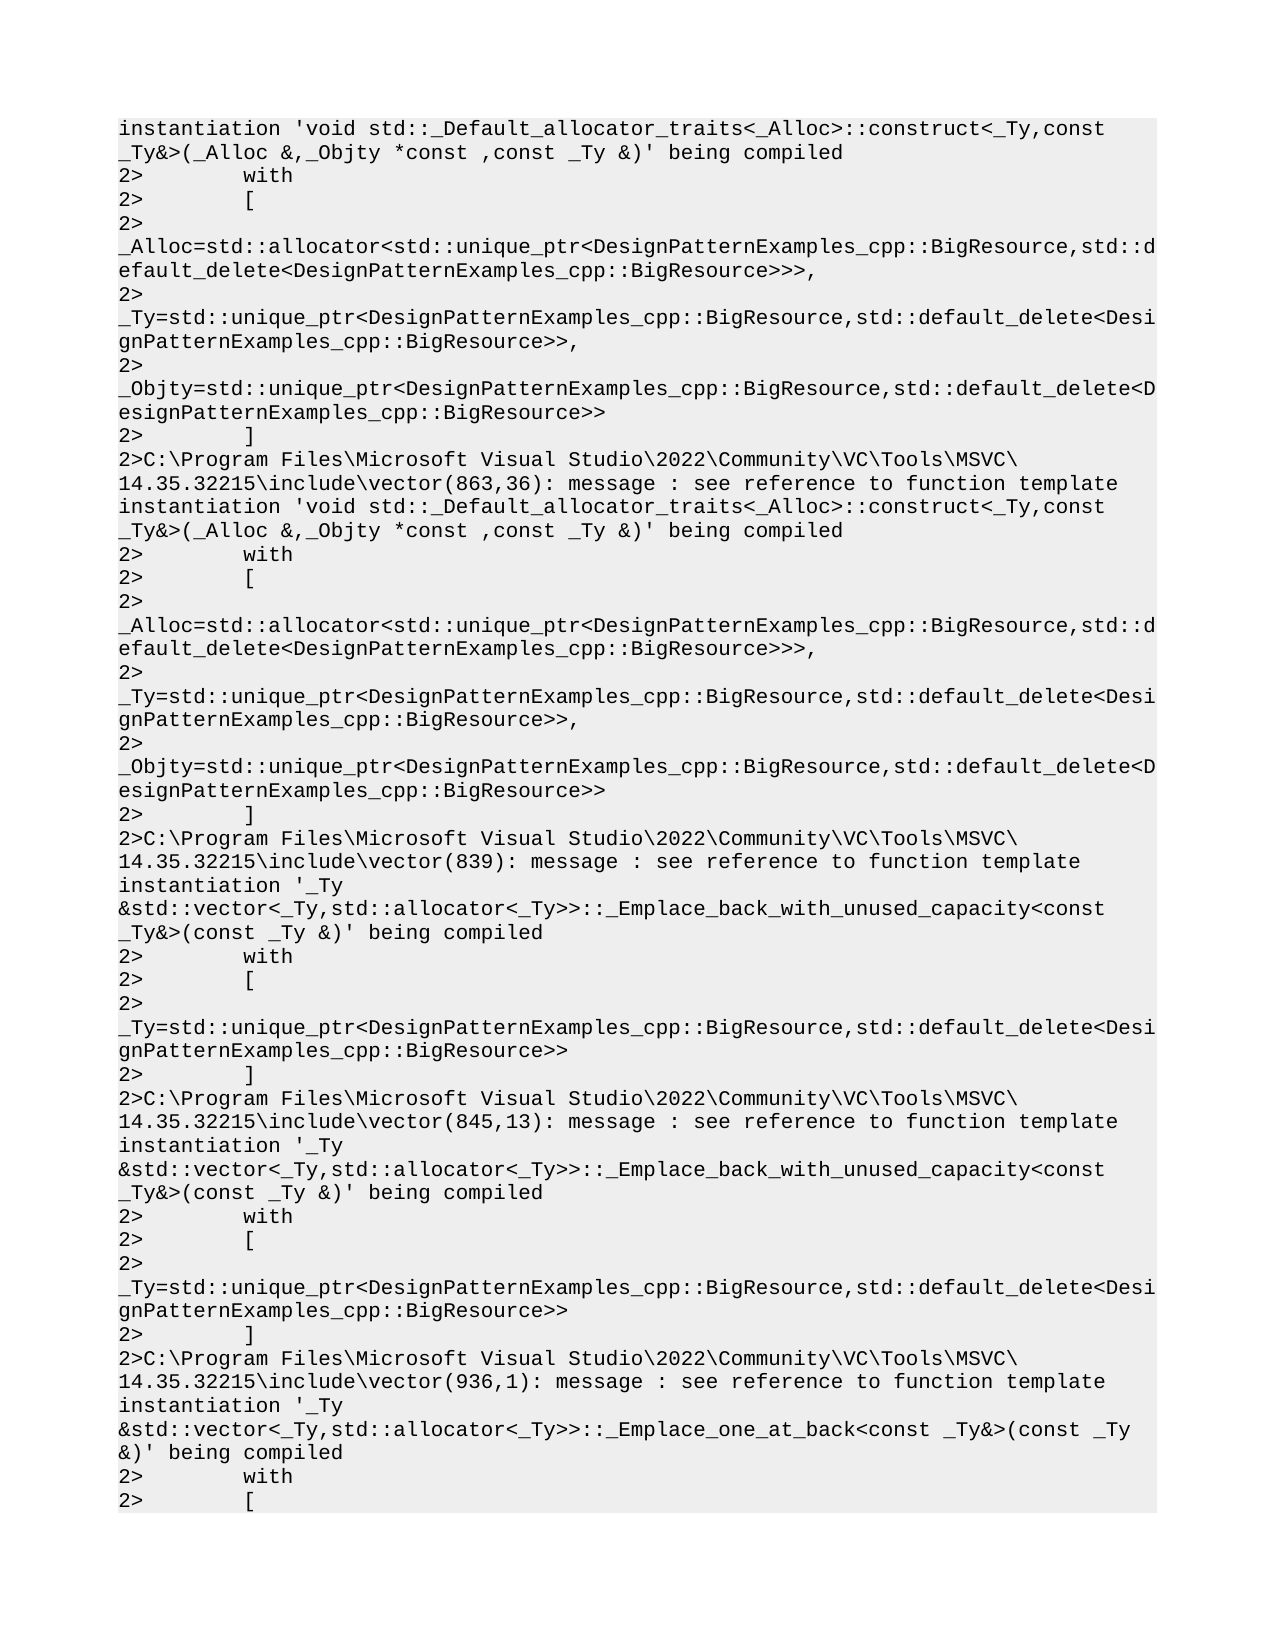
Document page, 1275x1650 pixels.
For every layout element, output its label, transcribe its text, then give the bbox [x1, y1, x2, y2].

text 2> ] [118, 1064, 1157, 1088]
text 2> [ [118, 189, 1157, 213]
text 2> ] [118, 1324, 1157, 1348]
text 2>C:\Program Files\Microsoft Visual Studio\2022\Community\VC\Tools\MSVC\14.35.32215\include\vector(839): message : see reference to function template instantiation '_Ty &std::vector<_Ty,std::allocator<_Ty>>::_Emplace_back_with_unused_capacity<const _Ty&>(const _Ty &)' being compiled [118, 827, 1157, 946]
text 2> _Ty=std::unique_ptr<DesignPatternExamples_cpp::BigResource,std::default_delete<DesignPatternExamples_cpp::BigResource>> [118, 1253, 1157, 1324]
text 2> _Alloc=std::allocator<std::unique_ptr<DesignPatternExamples_cpp::BigResource,std::default_delete<DesignPatternExamples_cpp::BigResource>>>, [118, 591, 1157, 662]
text instantiation 'void std::_Default_allocator_traits<_Alloc>::construct<_Ty,const _Ty&>(_Alloc &,_Objty *const ,const _Ty &)' being compiled [118, 118, 1157, 165]
text 2> with [118, 1466, 1157, 1489]
text 2> _Alloc=std::allocator<std::unique_ptr<DesignPatternExamples_cpp::BigResource,std::default_delete<DesignPatternExamples_cpp::BigResource>>>, [118, 213, 1157, 284]
text 2> ] [118, 804, 1157, 827]
text 2> _Ty=std::unique_ptr<DesignPatternExamples_cpp::BigResource,std::default_delete<DesignPatternExamples_cpp::BigResource>> [118, 993, 1157, 1064]
text 2> _Objty=std::unique_ptr<DesignPatternExamples_cpp::BigResource,std::default_delete<DesignPatternExamples_cpp::BigResource>> [118, 733, 1157, 804]
text 2> _Objty=std::unique_ptr<DesignPatternExamples_cpp::BigResource,std::default_delete<DesignPatternExamples_cpp::BigResource>> [118, 354, 1157, 426]
text 2> _Ty=std::unique_ptr<DesignPatternExamples_cpp::BigResource,std::default_delete<DesignPatternExamples_cpp::BigResource>>, [118, 662, 1157, 733]
text 2> _Ty=std::unique_ptr<DesignPatternExamples_cpp::BigResource,std::default_delete<DesignPatternExamples_cpp::BigResource>>, [118, 284, 1157, 354]
text 2> with [118, 946, 1157, 969]
text 2> [ [118, 969, 1157, 993]
text 2> [ [118, 1489, 1157, 1513]
text 2>C:\Program Files\Microsoft Visual Studio\2022\Community\VC\Tools\MSVC\14.35.32215\include\vector(863,36): message : see reference to function template instantiation 'void std::_Default_allocator_traits<_Alloc>::construct<_Ty,const _Ty&>(_Alloc &,_Objty *const ,const _Ty &)' being compiled [118, 449, 1157, 544]
text 2> with [118, 165, 1157, 189]
text 2>C:\Program Files\Microsoft Visual Studio\2022\Community\VC\Tools\MSVC\14.35.32215\include\vector(936,1): message : see reference to function template instantiation '_Ty &std::vector<_Ty,std::allocator<_Ty>>::_Emplace_one_at_back<const _Ty&>(const _Ty &)' being compiled [118, 1348, 1157, 1466]
text 2> ] [118, 426, 1157, 449]
text 2> [ [118, 567, 1157, 591]
text 2>C:\Program Files\Microsoft Visual Studio\2022\Community\VC\Tools\MSVC\14.35.32215\include\vector(845,13): message : see reference to function template instantiation '_Ty &std::vector<_Ty,std::allocator<_Ty>>::_Emplace_back_with_unused_capacity<const _Ty&>(const _Ty &)' being compiled [118, 1088, 1157, 1206]
text 2> with [118, 544, 1157, 567]
text 2> [ [118, 1229, 1157, 1253]
text 2> with [118, 1206, 1157, 1229]
